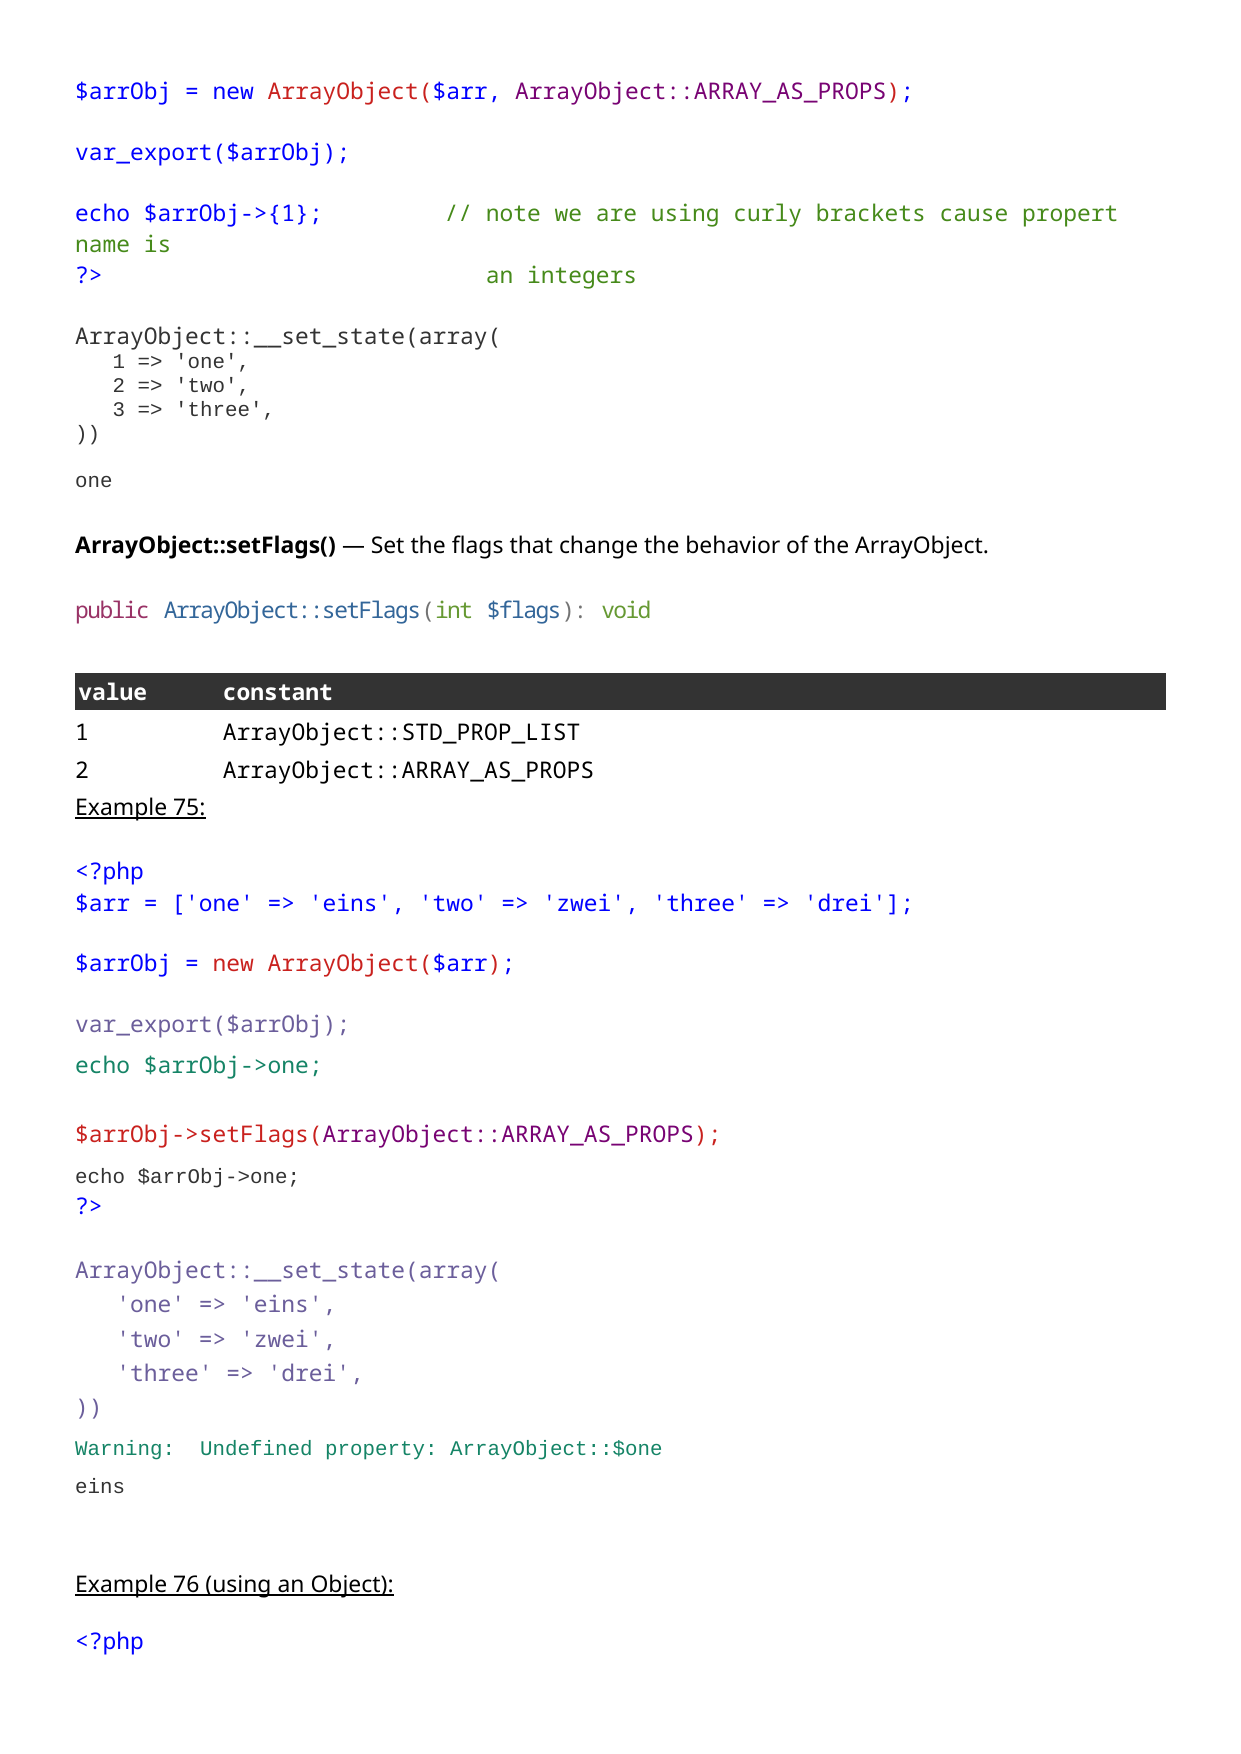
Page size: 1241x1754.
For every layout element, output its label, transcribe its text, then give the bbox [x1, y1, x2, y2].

text public ArrayObject::setFlags(int $flags): void [75, 594, 1166, 625]
text one [75, 470, 1166, 493]
text ArrayObject::__set_state(array( [75, 1254, 1166, 1285]
text $arrObj = new ArrayObject($arr); [75, 947, 1166, 979]
text var_export($arrObj); [75, 1008, 1166, 1039]
text var_export($arrObj); [75, 136, 1166, 167]
text 'one' => 'eins', [75, 1288, 1166, 1320]
text $arr = ['one' => 'eins', 'two' => 'zwei', 'three' => 'drei']; [75, 886, 1166, 918]
text 2 ArrayObject::ARRAY_AS_PROPS [75, 754, 1166, 785]
text 'three' => 'drei', [75, 1357, 1166, 1388]
text )) [75, 422, 1166, 446]
text Warning: Undefined property: ArrayObject::$one [75, 1437, 1166, 1461]
text Example 76 (using an Object): [75, 1568, 1166, 1599]
text echo $arrObj->one; [75, 1159, 1166, 1190]
text echo $arrObj->one; [75, 1048, 1166, 1080]
text $arrObj = new ArrayObject($arr, ArrayObject::ARRAY_AS_PROPS); [75, 75, 1166, 106]
text ?> [75, 1190, 1166, 1221]
text 'two' => 'zwei', [75, 1323, 1166, 1354]
text <?php [75, 855, 1166, 886]
text echo $arrObj->{1}; // note we are using curly brackets cause propert name is [75, 197, 1166, 259]
text value constant [75, 673, 1166, 710]
text <?php [75, 1625, 1166, 1656]
text )) [75, 1391, 1166, 1422]
text ArrayObject::__set_state(array( [75, 320, 1166, 352]
text 2 => 'two', [75, 375, 1166, 399]
text ?> an integers [75, 259, 1166, 291]
text 1 ArrayObject::STD_PROP_LIST [75, 716, 1166, 748]
text Example 75: [75, 791, 1166, 822]
text eins [75, 1476, 1166, 1500]
text $arrObj->setFlags(ArrayObject::ARRAY_AS_PROPS); [75, 1118, 1166, 1150]
text ArrayObject::setFlags() — Set the flags that change the behavior of the ArrayObject. [75, 529, 1166, 561]
text 3 => 'three', [75, 399, 1166, 422]
text 1 => 'one', [75, 352, 1166, 375]
